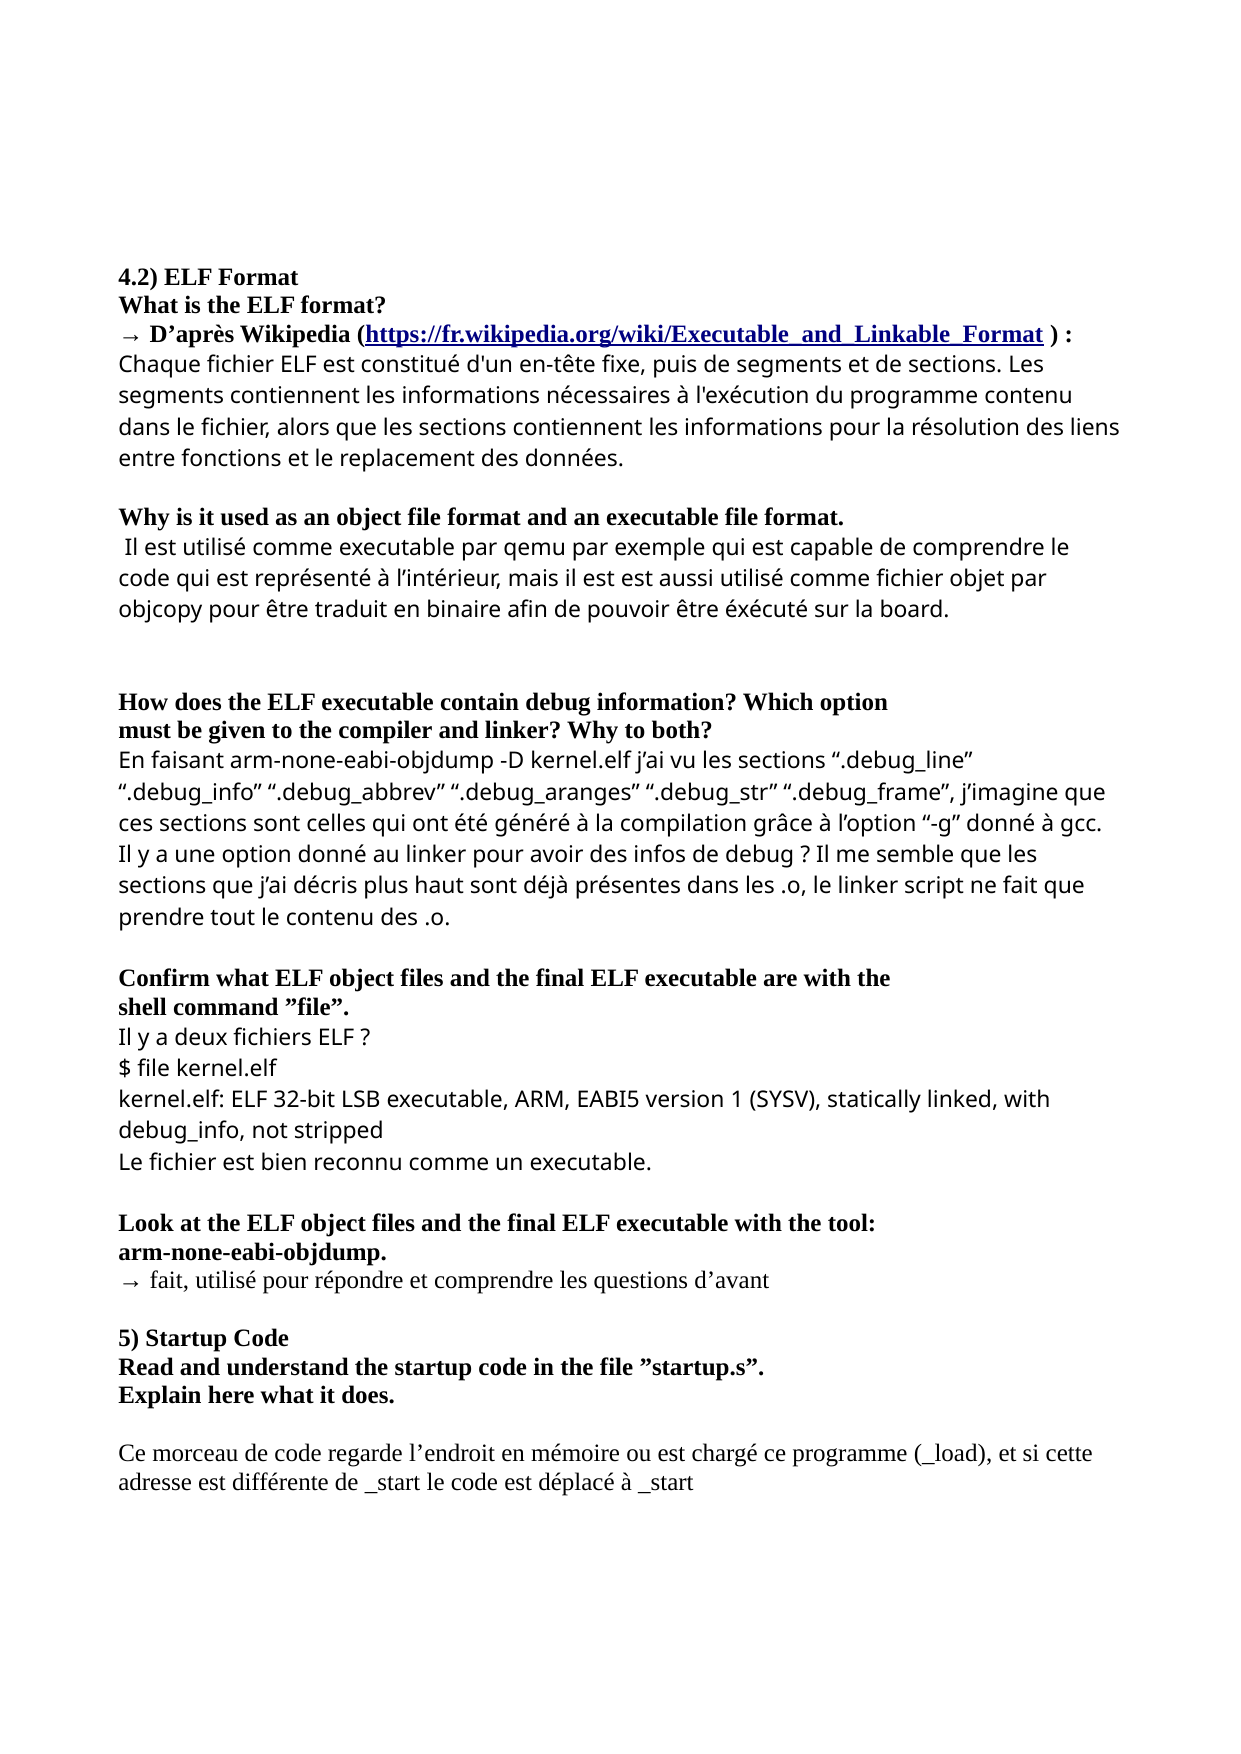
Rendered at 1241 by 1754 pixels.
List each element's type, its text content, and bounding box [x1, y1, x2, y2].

text Why is it used as an object file format and an executable file format. [118, 502, 1122, 531]
text Ce morceau de code regarde l’endroit en mémoire ou est chargé ce programme (_load), et si cette adresse est différente de _start le code est déplacé à _start [118, 1438, 1122, 1496]
text What is the ELF format? [118, 291, 1122, 319]
text Look at the ELF object files and the final ELF executable with the tool: [118, 1208, 1122, 1237]
text must be given to the compiler and linker? Why to both? [118, 716, 1122, 744]
text 4.2) ELF Format [118, 262, 1122, 291]
text shell command ”file”. [118, 992, 1122, 1021]
text Il y a deux fichiers ELF ? [118, 1021, 1122, 1052]
text Il est utilisé comme executable par qemu par exemple qui est capable de comprendre le code qui est représenté à l’intérieur, mais il est est aussi utilisé comme fichier objet par objcopy pour être traduit en binaire afin de pouvoir être éxécuté sur la board. [118, 531, 1122, 624]
text → D’après Wikipedia (https://fr.wikipedia.org/wiki/Executable_and_Linkable_Format ) : [118, 319, 1122, 348]
text 5) Startup Code [118, 1323, 1122, 1352]
text → fait, utilisé pour répondre et comprendre les questions d’avant [118, 1266, 1122, 1294]
text Explain here what it does. [118, 1381, 1122, 1409]
text $ file kernel.elf [118, 1052, 1122, 1083]
text En faisant arm-none-eabi-objdump -D kernel.elf j’ai vu les sections “.debug_line” “.debug_info” “.debug_abbrev” “.debug_aranges” “.debug_str” “.debug_frame”, j’imagine que ces sections sont celles qui ont été généré à la compilation grâce à l’option “-g” donné à gcc. [118, 744, 1122, 838]
text Read and understand the startup code in the file ”startup.s”. [118, 1352, 1122, 1381]
text arm-none-eabi-objdump. [118, 1237, 1122, 1266]
text Chaque fichier ELF est constitué d'un en-tête fixe, puis de segments et de sections. Les segments contiennent les informations nécessaires à l'exécution du programme contenu dans le fichier, alors que les sections contiennent les informations pour la résolution des liens entre fonctions et le replacement des données. [118, 348, 1122, 473]
text How does the ELF executable contain debug information? Which option [118, 687, 1122, 716]
text Confirm what ELF object files and the final ELF executable are with the [118, 963, 1122, 992]
text Il y a une option donné au linker pour avoir des infos de debug ? Il me semble que les sections que j’ai décris plus haut sont déjà présentes dans les .o, le linker script ne fait que prendre tout le contenu des .o. [118, 838, 1122, 932]
text Le fichier est bien reconnu comme un executable. [118, 1146, 1122, 1177]
text kernel.elf: ELF 32-bit LSB executable, ARM, EABI5 version 1 (SYSV), statically linked, with debug_info, not stripped [118, 1083, 1122, 1146]
